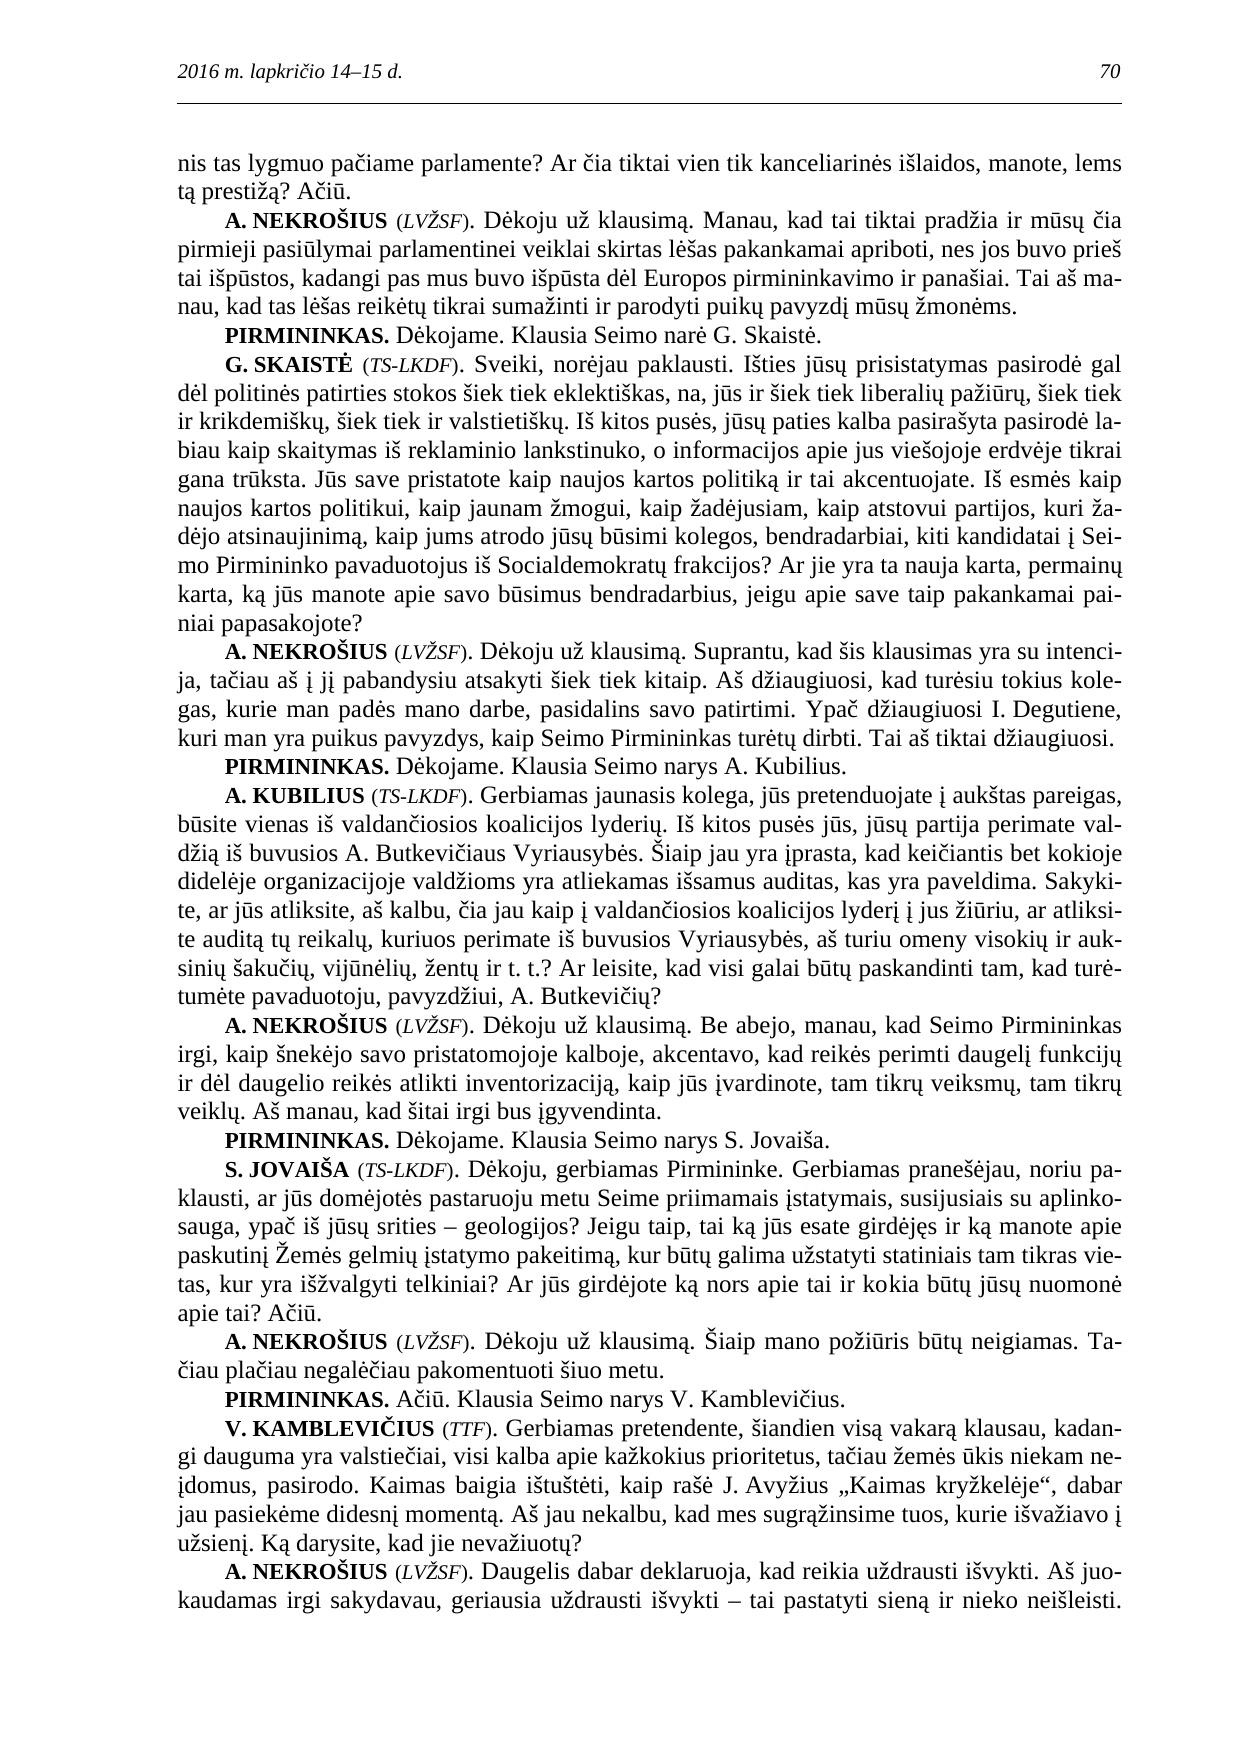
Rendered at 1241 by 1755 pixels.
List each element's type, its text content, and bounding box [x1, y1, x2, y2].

text PIRMININKAS. Ačiū. Klau­sia Sei­mo na­rys V. Kam­ble­vi­čius. [177, 1384, 1122, 1413]
text nis tas lyg­muo pa­čia­me par­la­men­te? Ar čia tik­tai vien tik kan­ce­lia­ri­nės iš­lai­dos, ma­no­te, lems tą pres­ti­žą? Ačiū. [177, 148, 1122, 205]
text A. NEKROŠIUS (LVŽSF). Dė­ko­ju už klau­si­mą. Be abe­jo, ma­nau, kad Sei­mo Pir­mi­nin­kas ir­gi, kaip šne­kė­jo sa­vo pri­sta­to­mo­jo­je kal­bo­je, ak­cen­ta­vo, kad rei­kės per­im­ti dau­ge­lį funk­ci­jų ir dėl dau­ge­lio rei­kės at­lik­ti in­ven­to­ri­za­ci­ją, kaip jūs įvar­di­no­te, tam tik­rų veiks­mų, tam tik­rų veik­lų. Aš ma­nau, kad ši­tai ir­gi bus įgy­ven­din­ta. [177, 1010, 1122, 1125]
text A. NEKROŠIUS (LVŽSF). Dė­ko­ju už klau­si­mą. Ma­nau, kad tai tik­tai pra­džia ir mū­sų čia pir­mie­ji pa­siū­ly­mai par­la­men­ti­nei veik­lai skir­tas lė­šas pa­kan­ka­mai ap­ri­bo­ti, nes jos bu­vo prieš tai iš­pūs­tos, ka­dan­gi pas mus bu­vo iš­pūs­ta dėl Eu­ro­pos pir­mi­nin­ka­vi­mo ir pa­na­šiai. Tai aš ma­nau, kad tas lė­šas rei­kė­tų tik­rai su­ma­žin­ti ir pa­ro­dy­ti pui­kų pa­vyz­dį mū­sų žmo­nėms. [177, 205, 1122, 320]
text A. NEKROŠIUS (LVŽSF). Dė­ko­ju už klau­si­mą. Šiaip ma­no po­žiū­ris bū­tų nei­gia­mas. Ta­čiau pla­čiau ne­ga­lė­čiau pa­ko­men­tuo­ti šiuo me­tu. [177, 1326, 1122, 1384]
text A. KUBILIUS (TS-LKDF). Ger­bia­mas jau­na­sis ko­le­ga, jūs pre­ten­duo­ja­te į aukš­tas pa­rei­gas, bū­si­te vie­nas iš val­dan­čio­sios ko­a­li­ci­jos ly­de­rių. Iš ki­tos pu­sės jūs, jū­sų par­ti­ja pe­ri­ma­te val­džią iš bu­vu­sios A. But­ke­vi­čiaus Vy­riau­sy­bės. Šiaip jau yra įpras­ta, kad kei­čian­tis bet ko­kio­je di­de­lė­je or­ga­ni­za­ci­jo­je val­džioms yra at­lie­ka­mas iš­sa­mus au­di­tas, kas yra pa­vel­di­ma. Sa­ky­ki­te, ar jūs at­lik­si­te, aš kal­bu, čia jau kaip į val­dan­čio­sios ko­a­li­ci­jos ly­de­rį į jus žiū­riu, ar at­lik­si­te au­di­tą tų rei­ka­lų, ku­riuos pe­ri­ma­te iš bu­vu­sios Vy­riau­sy­bės, aš tu­riu ome­ny vi­so­kių ir auk­si­nių ša­ku­čių, vi­jū­nė­lių, žen­tų ir t. t.? Ar lei­si­te, kad vi­si ga­lai bū­tų pa­skan­din­ti tam, kad tu­rė­tu­mė­te pa­va­duo­to­ju, pa­vyz­džiui, A. But­ke­vi­čių? [177, 780, 1122, 1010]
text A. NEKROŠIUS (LVŽSF). Dau­ge­lis da­bar de­kla­ruo­ja, kad rei­kia už­draus­ti iš­vyk­ti. Aš juo­kau­da­mas ir­gi sa­ky­da­vau, ge­riau­sia už­draus­ti iš­vyk­ti – tai pa­sta­ty­ti sie­ną ir nie­ko ne­iš­leis­ti. [177, 1556, 1122, 1614]
text PIRMININKAS. Dė­ko­ja­me. Klau­sia Sei­mo na­rys S. Jo­vai­ša. [177, 1125, 1122, 1154]
text PIRMININKAS. Dė­ko­ja­me. Klau­sia Sei­mo na­rys A. Ku­bi­lius. [177, 751, 1122, 780]
text G. SKAISTĖ (TS-LKDF). Svei­ki, no­rė­jau pa­klaus­ti. Iš­ties jū­sų pri­sis­ta­ty­mas pa­si­ro­dė gal dėl po­li­ti­nės pa­tir­ties sto­kos šiek tiek ek­lek­tiš­kas, na, jūs ir šiek tiek li­be­ra­lių pa­žiū­rų, šiek tiek ir krik­de­miš­kų, šiek tiek ir vals­tie­tiš­kų. Iš ki­tos pu­sės, jū­sų pa­ties kal­ba pa­si­ra­šy­ta pa­si­ro­dė la­biau kaip skai­ty­mas iš re­kla­mi­nio lanks­ti­nu­ko, o in­for­ma­ci­jos apie jus vie­šo­jo­je erd­vė­je tik­rai ga­na trūks­ta. Jūs sa­ve pri­sta­to­te kaip nau­jos kar­tos po­li­ti­ką ir tai ak­cen­tuo­ja­te. Iš es­mės kaip nau­jos kar­tos po­li­ti­kui, kaip jau­nam žmo­gui, kaip ža­dė­ju­siam, kaip at­sto­vui par­ti­jos, ku­ri ža­dė­jo at­si­nau­ji­ni­mą, kaip jums at­ro­do jū­sų bū­si­mi ko­le­gos, ben­dra­dar­biai, ki­ti kan­di­da­tai į Sei­mo Pir­mi­nin­ko pa­va­duo­to­jus iš So­cial­de­mok­ra­tų frak­ci­jos? Ar jie yra ta nau­ja kar­ta, per­mai­nų kar­ta, ką jūs ma­no­te apie sa­vo bū­si­mus ben­dra­dar­bius, jei­gu apie sa­ve taip pa­kan­ka­mai pai­niai pa­pa­sa­ko­jo­te? [177, 349, 1122, 636]
text PIRMININKAS. Dė­ko­ja­me. Klau­sia Sei­mo na­rė G. Skais­tė. [177, 320, 1122, 349]
text V. KAMBLEVIČIUS (TTF). Ger­bia­mas pre­ten­den­te, šian­dien vi­są va­ka­rą klau­sau, ka­dan­gi dau­gu­ma yra vals­tie­čiai, vi­si kal­ba apie kaž­ko­kius pri­ori­te­tus, ta­čiau že­mės ūkis nie­kam ne­įdo­mus, pa­si­ro­do. Kai­mas bai­gia iš­tuš­tė­ti, kaip ra­šė J. Avy­žius „Kai­mas kryž­ke­lė­je“, da­bar jau pa­sie­kė­me di­des­nį mo­men­tą. Aš jau ne­kal­bu, kad mes su­grą­žin­si­me tuos, ku­rie iš­va­žia­vo į už­sie­nį. Ką da­ry­si­te, kad jie ne­va­žiuo­tų? [177, 1413, 1122, 1556]
text S. JOVAIŠA (TS-LKDF). Dė­ko­ju, ger­bia­mas Pir­mi­nin­ke. Ger­bia­mas pra­ne­šė­jau, no­riu pa­klaus­ti, ar jūs do­mė­jo­tės pas­ta­ruo­ju me­tu Sei­me pri­ima­mais įsta­ty­mais, su­si­ju­siais su ap­lin­ko­sau­ga, ypač iš jū­sų sri­ties – ge­o­lo­gi­jos? Jei­gu taip, tai ką jūs esa­te gir­dė­jęs ir ką ma­no­te apie pas­ku­ti­nį Že­mės gel­mių įsta­ty­mo pa­kei­ti­mą, kur bū­tų ga­li­ma už­sta­ty­ti sta­ti­niais tam tik­ras vie­tas, kur yra iš­žval­gy­ti tel­ki­niai? Ar jūs gir­dė­jo­te ką nors apie tai ir ko­kia bū­tų jū­sų nuo­mo­nė apie tai? Ačiū. [177, 1154, 1122, 1326]
text A. NEKROŠIUS (LVŽSF). Dė­ko­ju už klau­si­mą. Su­pran­tu, kad šis klau­si­mas yra su in­ten­ci­ja, ta­čiau aš į jį pa­ban­dy­siu at­sa­ky­ti šiek tiek ki­taip. Aš džiau­giuo­si, kad tu­rė­siu to­kius ko­le­gas, ku­rie man pa­dės ma­no dar­be, pa­si­da­lins sa­vo pa­tir­ti­mi. Ypač džiau­giuo­si I. De­gu­tie­ne, ku­ri man yra pui­kus pa­vyz­dys, kaip Sei­mo Pir­mi­nin­kas tu­rė­tų dirb­ti. Tai aš tik­tai džiau­giuo­si. [177, 636, 1122, 751]
